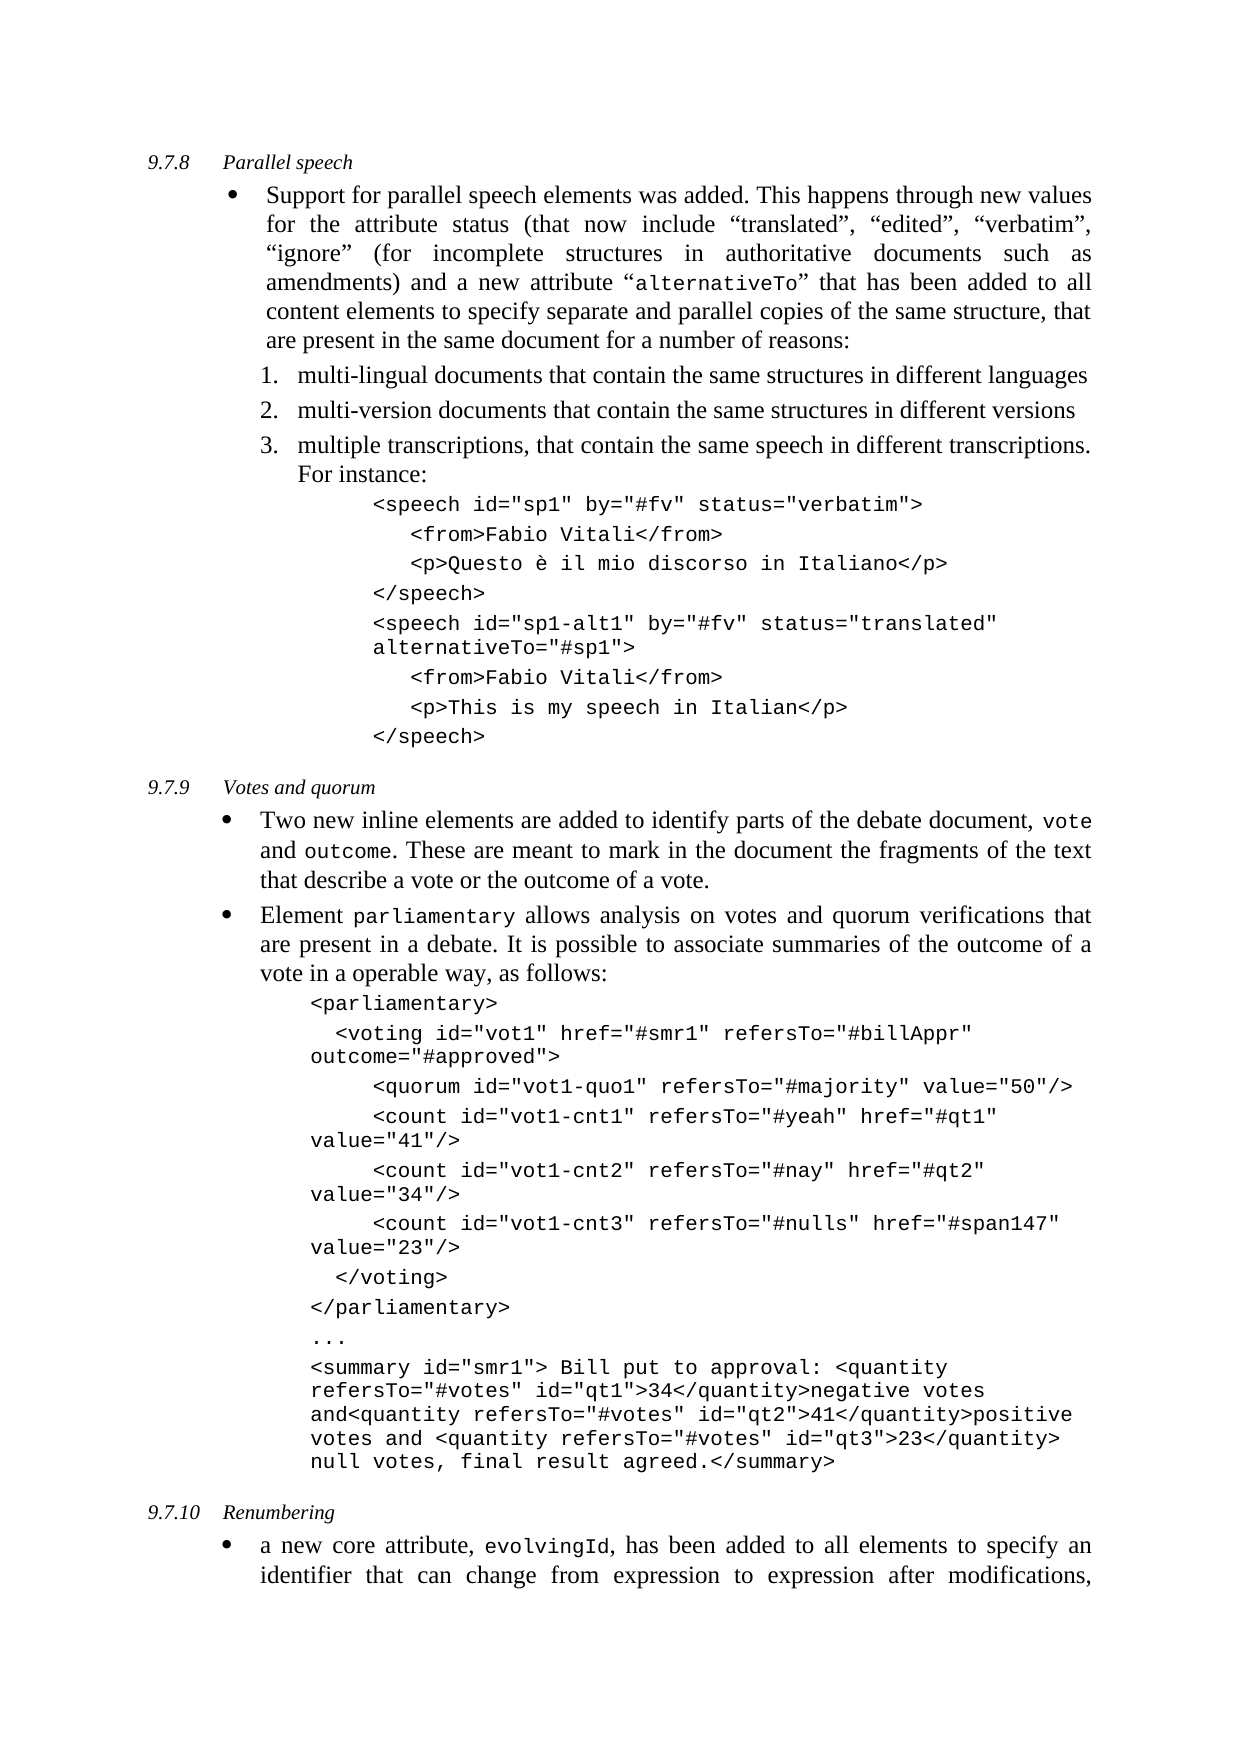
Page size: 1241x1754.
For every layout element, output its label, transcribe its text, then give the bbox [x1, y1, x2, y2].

list Support for parallel speech elements was added. This happens through new values for the attribute status (that now include “translated”, “edited”, “verbatim”, “ignore” (for incomplete structures in authoritative documents such as amendments) and a new attribute “alternativeTo” that has been added to all content elements to specify separate and parallel copies of the same structure, that are present in the same document for a number of reasons: [228, 180, 1092, 354]
text <count id="vot1-cnt1" refersTo="#yeah" href="#qt1" value="41"/> [310, 1106, 1092, 1154]
text <count id="vot1-cnt3" refersTo="#nulls" href="#span147" value="23"/> [310, 1213, 1092, 1261]
list Element parliamentary allows analysis on votes and quorum verifications that are present in a debate. It is possible to associate summaries of the outcome of a vote in a operable way, as follows: [222, 900, 1092, 987]
text <parliamentary> [310, 993, 1092, 1017]
list multiple transcriptions, that contain the same speech in different transcriptions. For instance: [260, 430, 1092, 487]
subtitle Parallel speech [148, 150, 1092, 174]
text <p>This is my speech in Italian</p> [373, 697, 1092, 720]
text <quorum id="vot1-quo1" refersTo="#majority" value="50"/> [310, 1076, 1092, 1100]
text <speech id="sp1-alt1" by="#fv" status="translated" alternativeTo="#sp1"> [373, 613, 1092, 661]
list Two new inline elements are added to identify parts of the debate document, vote and outcome. These are meant to mark in the document the fragments of the text that describe a vote or the outcome of a vote. [222, 806, 1092, 893]
text </speech> [373, 583, 1092, 607]
text <summary id="smr1"> Bill put to approval: <quantity refersTo="#votes" id="qt1">34</quantity>negative votes and<quantity refersTo="#votes" id="qt2">41</quantity>positive votes and <quantity refersTo="#votes" id="qt3">23</quantity> null votes, final result agreed.</summary> [310, 1357, 1092, 1475]
text <voting id="vot1" href="#smr1" refersTo="#billAppr" outcome="#approved"> [310, 1023, 1092, 1070]
text <from>Fabio Vitali</from> [373, 667, 1092, 690]
text </voting> [310, 1267, 1092, 1291]
subtitle Votes and quorum [148, 775, 1092, 799]
text <from>Fabio Vitali</from> [373, 523, 1092, 547]
text </speech> [373, 727, 1092, 750]
list multi-lingual documents that contain the same structures in different languages [260, 360, 1092, 389]
text <count id="vot1-cnt2" refersTo="#nay" href="#qt2" value="34"/> [310, 1160, 1092, 1207]
text ... [310, 1327, 1092, 1350]
list multi-version documents that contain the same structures in different versions [260, 395, 1092, 424]
list a new core attribute, evolvingId, has been added to all elements to specify an identifier that can change from expression to expression after modifications, [222, 1530, 1092, 1588]
text <p>Questo è il mio discorso in Italiano</p> [373, 553, 1092, 577]
subtitle Renumbering [148, 1500, 1092, 1524]
text </parliamentary> [310, 1297, 1092, 1321]
text <speech id="sp1" by="#fv" status="verbatim"> [373, 494, 1092, 517]
